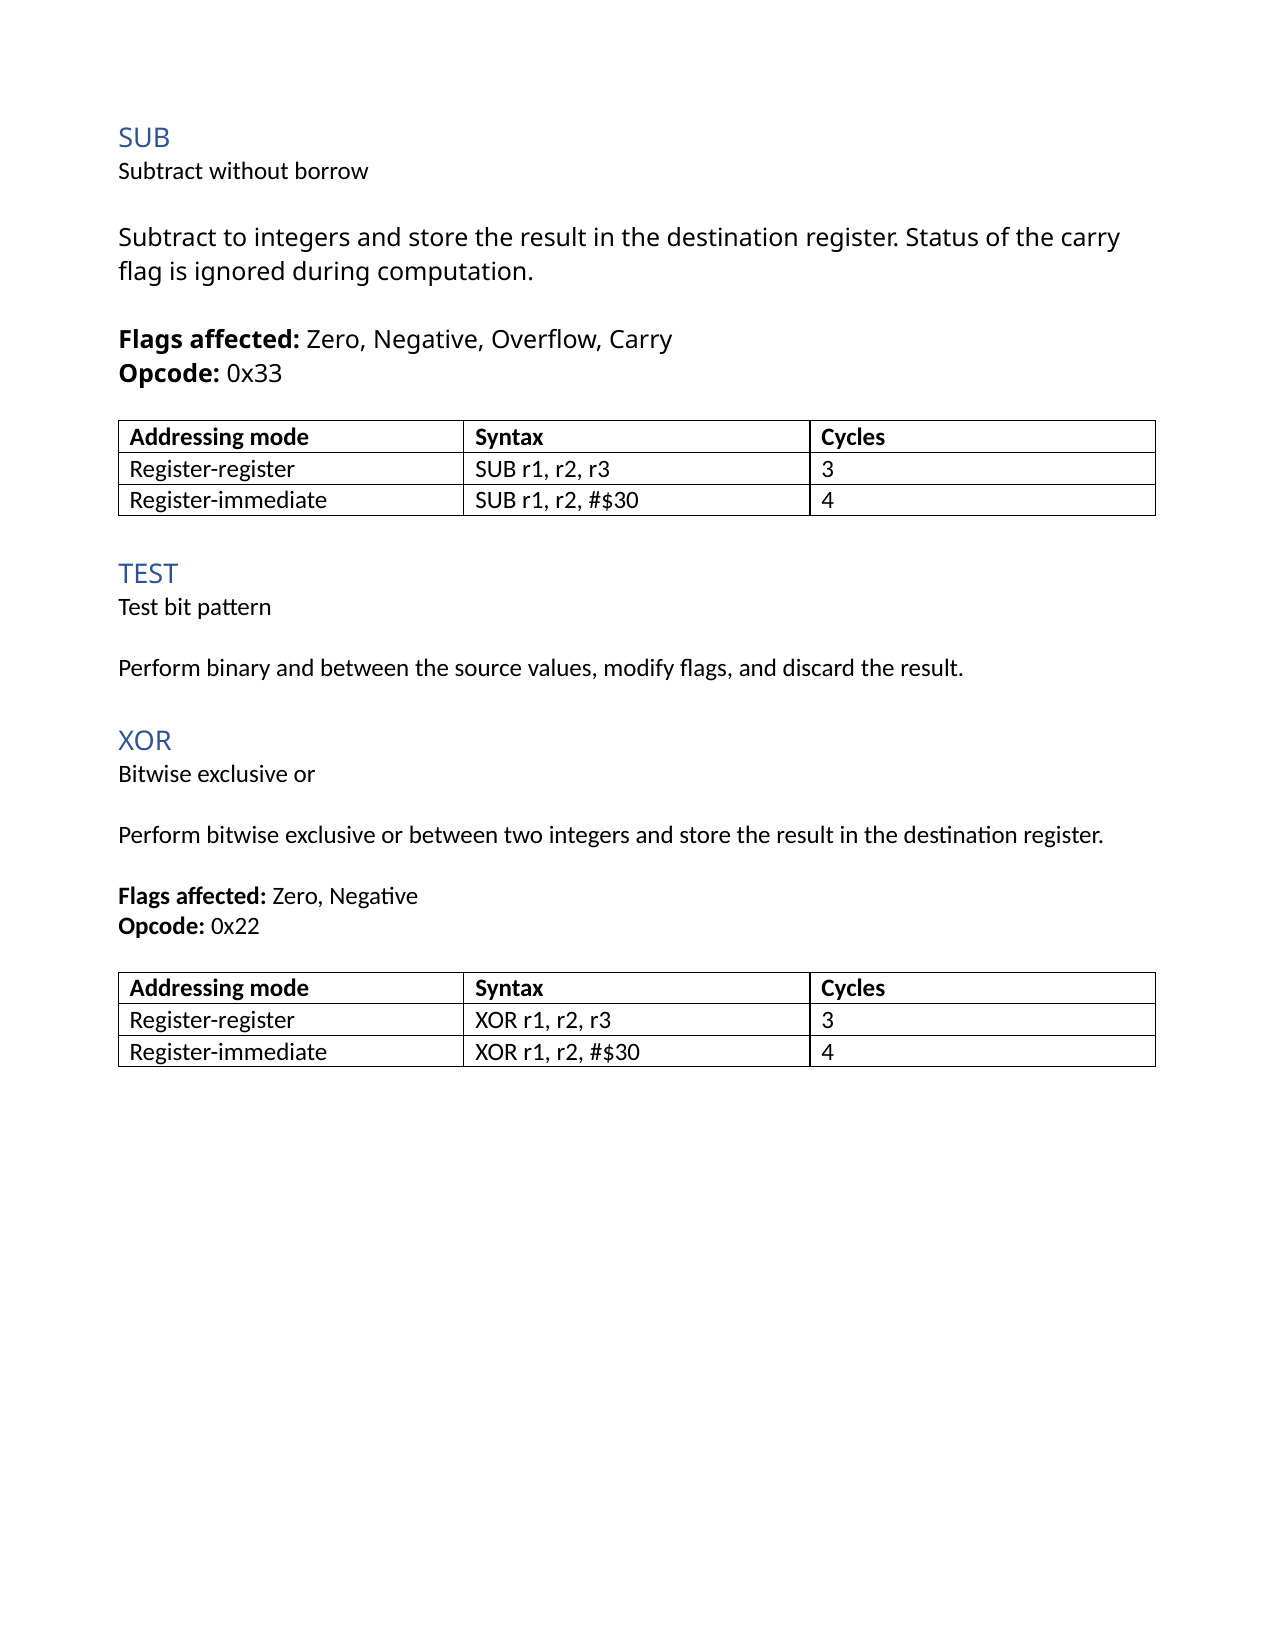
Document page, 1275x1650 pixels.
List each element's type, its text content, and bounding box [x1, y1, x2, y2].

table_header Syntax [464, 973, 809, 1003]
text Opcode: 0x33 [118, 356, 1157, 390]
table_cell Register-immediate [119, 1036, 463, 1066]
text Test bit pattern [118, 591, 1157, 622]
text Subtract without borrow [118, 155, 1157, 186]
table_cell 4 [811, 1036, 1155, 1066]
table_header Cycles [811, 973, 1155, 1003]
text Flags affected: Zero, Negative [118, 880, 1157, 911]
table_cell SUB r1, r2, r3 [464, 453, 809, 483]
table_header Addressing mode [119, 973, 463, 1003]
text Subtract to integers and store the result in the destination register. Status of the carry flag is ignored during computation. [118, 219, 1157, 288]
table_cell Register-register [119, 453, 463, 483]
text Perform binary and between the source values, modify flags, and discard the result. [118, 652, 1157, 683]
table_header Cycles [811, 421, 1155, 452]
table_cell 4 [811, 485, 1155, 515]
subtitle XOR [118, 721, 1157, 758]
table_cell XOR r1, r2, #$30 [464, 1036, 809, 1066]
table_header Addressing mode [119, 421, 463, 452]
table_cell XOR r1, r2, r3 [464, 1004, 809, 1035]
table_cell Register-register [119, 1004, 463, 1035]
table_cell SUB r1, r2, #$30 [464, 485, 809, 515]
text Perform bitwise exclusive or between two integers and store the result in the destination register. [118, 819, 1157, 849]
text Bitwise exclusive or [118, 758, 1157, 788]
table_cell Register-immediate [119, 485, 463, 515]
table_header Syntax [464, 421, 809, 452]
text Opcode: 0x22 [118, 911, 1157, 941]
table_cell 3 [811, 1004, 1155, 1035]
subtitle TEST [118, 554, 1157, 591]
subtitle SUB [118, 118, 1157, 155]
text Flags affected: Zero, Negative, Overflow, Carry [118, 322, 1157, 356]
table_cell 3 [811, 453, 1155, 483]
